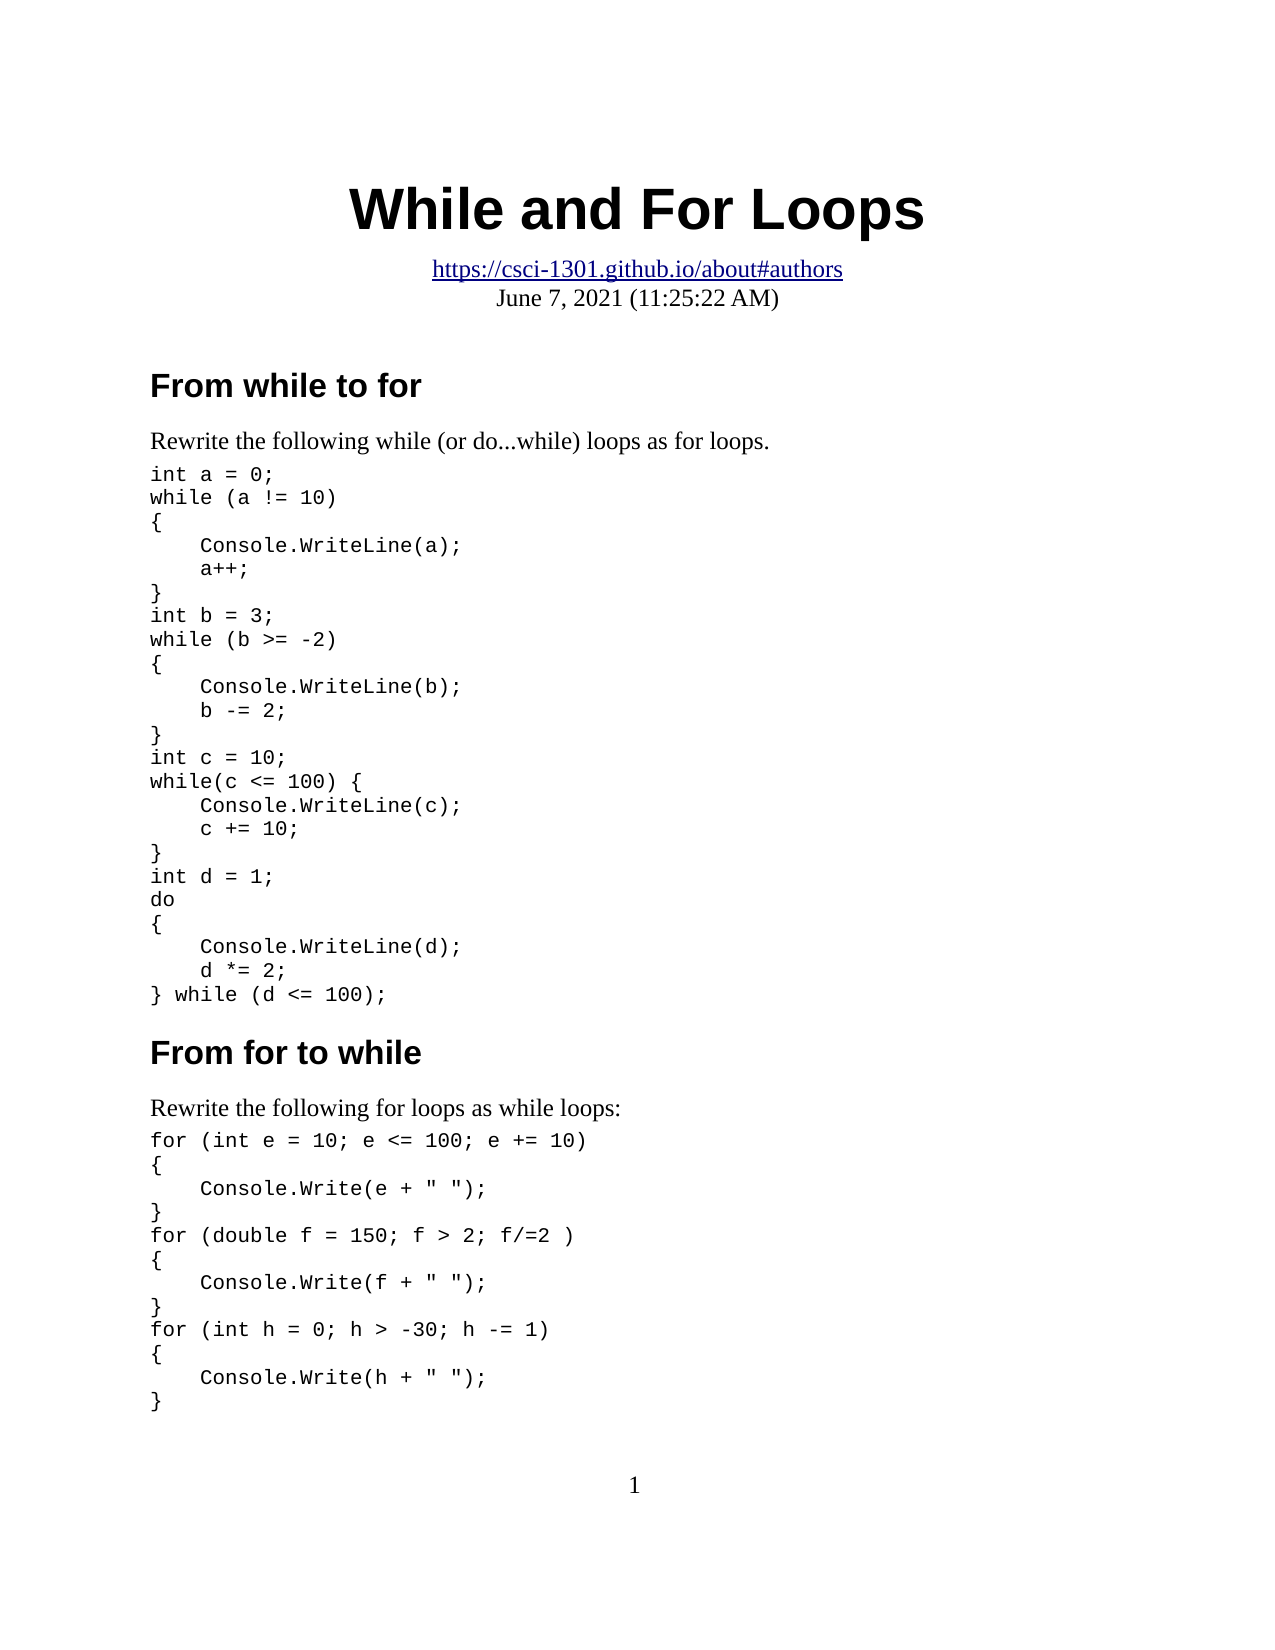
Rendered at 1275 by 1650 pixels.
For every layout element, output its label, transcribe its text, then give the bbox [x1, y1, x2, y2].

text while (a != 10) [150, 487, 1125, 511]
text } [150, 1390, 1125, 1414]
text { [150, 1154, 1125, 1178]
text Rewrite the following for loops as while loops: [150, 1093, 1125, 1121]
text Rewrite the following while (or do...while) loops as for loops. [150, 426, 1125, 455]
text } [150, 1201, 1125, 1225]
text for (int h = 0; h > -30; h -= 1) [150, 1319, 1125, 1343]
text } [150, 724, 1125, 747]
text Console.Write(e + " "); [150, 1178, 1125, 1201]
text Console.WriteLine(d); [150, 937, 1125, 960]
text do [150, 889, 1125, 913]
text Console.WriteLine(a); [150, 534, 1125, 558]
text Console.WriteLine(c); [150, 795, 1125, 818]
text b -= 2; [150, 700, 1125, 724]
text Console.Write(f + " "); [150, 1272, 1125, 1296]
text d *= 2; [150, 960, 1125, 984]
text while (b >= -2) [150, 629, 1125, 653]
subtitle From while to for [150, 366, 1125, 404]
text for (double f = 150; f > 2; f/=2 ) [150, 1225, 1125, 1248]
text { [150, 511, 1125, 534]
text int d = 1; [150, 866, 1125, 889]
text } [150, 842, 1125, 866]
text int b = 3; [150, 606, 1125, 629]
text { [150, 1343, 1125, 1367]
text Console.Write(h + " "); [150, 1367, 1125, 1390]
subtitle From for to while [150, 1032, 1125, 1071]
text { [150, 653, 1125, 676]
text c += 10; [150, 818, 1125, 842]
text https://csci-1301.github.io/about#authors [150, 254, 1125, 283]
text } [150, 582, 1125, 606]
text int c = 10; [150, 747, 1125, 771]
text } while (d <= 100); [150, 984, 1125, 1007]
text { [150, 913, 1125, 937]
text a++; [150, 558, 1125, 582]
title While and For Loops [150, 175, 1125, 242]
text for (int e = 10; e <= 100; e += 10) [150, 1130, 1125, 1154]
text } [150, 1296, 1125, 1319]
text Console.WriteLine(b); [150, 676, 1125, 700]
text June 7, 2021 (11:25:22 AM) [150, 283, 1125, 312]
text int a = 0; [150, 464, 1125, 487]
text while(c <= 100) { [150, 771, 1125, 795]
text { [150, 1248, 1125, 1272]
